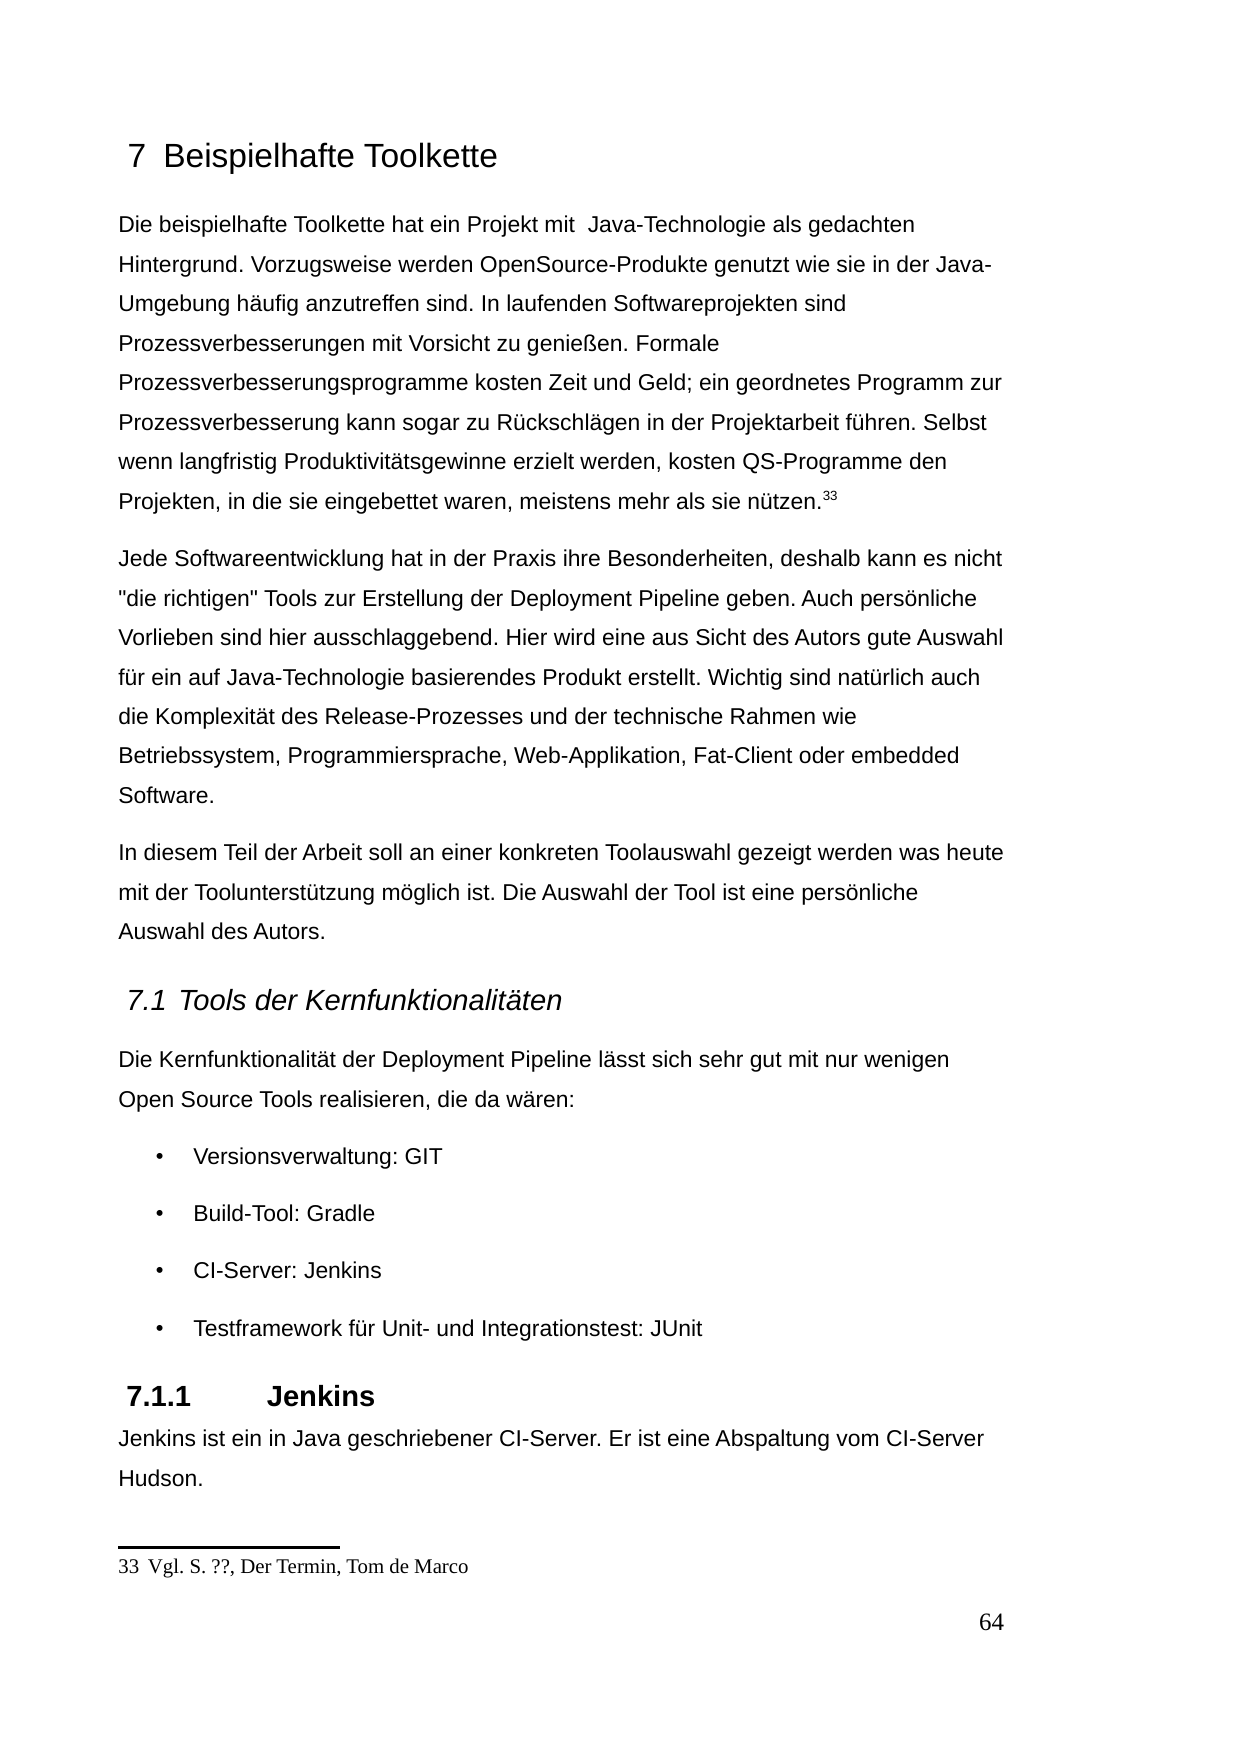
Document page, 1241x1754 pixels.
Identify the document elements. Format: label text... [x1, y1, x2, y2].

text Jenkins ist ein in Java geschriebener CI-Server. Er ist eine Abspaltung vom CI-Server Hudson. [118, 1425, 1004, 1491]
text Vgl. S. ??, Der Termin, Tom de Marco [118, 1553, 1004, 1578]
text Jede Softwareentwicklung hat in der Praxis ihre Besonderheiten, deshalb kann es nicht "die richtigen" Tools zur Erstellung der Deployment Pipeline geben. Auch persönliche Vorlieben sind hier ausschlaggebend. Hier wird eine aus Sicht des Autors gute Auswahl für ein auf Java-Technologie basierendes Produkt erstellt. Wichtig sind natürlich auch die Komplexität des Release-Prozesses und der technische Rahmen wie Betriebssystem, Programmiersprache, Web-Applikation, Fat-Client oder embedded Software. [118, 545, 1004, 808]
subtitle Beispielhafte Toolkette [118, 136, 1004, 174]
subtitle Tools der Kernfunktionalitäten [118, 982, 1004, 1016]
subtitle Jenkins [118, 1379, 1004, 1412]
list Versionsverwaltung: GIT [156, 1143, 1004, 1169]
text In diesem Teil der Arbeit soll an einer konkreten Toolauswahl gezeigt werden was heute mit der Toolunterstützung möglich ist. Die Auswahl der Tool ist eine persönliche Auswahl des Autors. [118, 839, 1004, 944]
list Testframework für Unit- und Integrationstest: JUnit [156, 1314, 1004, 1341]
text Die beispielhafte Toolkette hat ein Projekt mit Java-Technologie als gedachten Hintergrund. Vorzugsweise werden OpenSource-Produkte genutzt wie sie in der Java-Umgebung häufig anzutreffen sind. In laufenden Softwareprojekten sind Prozessverbesserungen mit Vorsicht zu genießen. Formale Prozessverbesserungsprogramme kosten Zeit und Geld; ein geordnetes Programm zur Prozessverbesserung kann sogar zu Rückschlägen in der Projektarbeit führen. Selbst wenn langfristig Produktivitätsgewinne erzielt werden, kosten QS-Programme den Projekten, in die sie eingebettet waren, meistens mehr als sie nützen. [118, 211, 1004, 514]
list CI-Server: Jenkins [156, 1257, 1004, 1284]
text Die Kernfunktionalität der Deployment Pipeline lässt sich sehr gut mit nur wenigen Open Source Tools realisieren, die da wären: [118, 1046, 1004, 1112]
list Build-Tool: Gradle [156, 1200, 1004, 1226]
